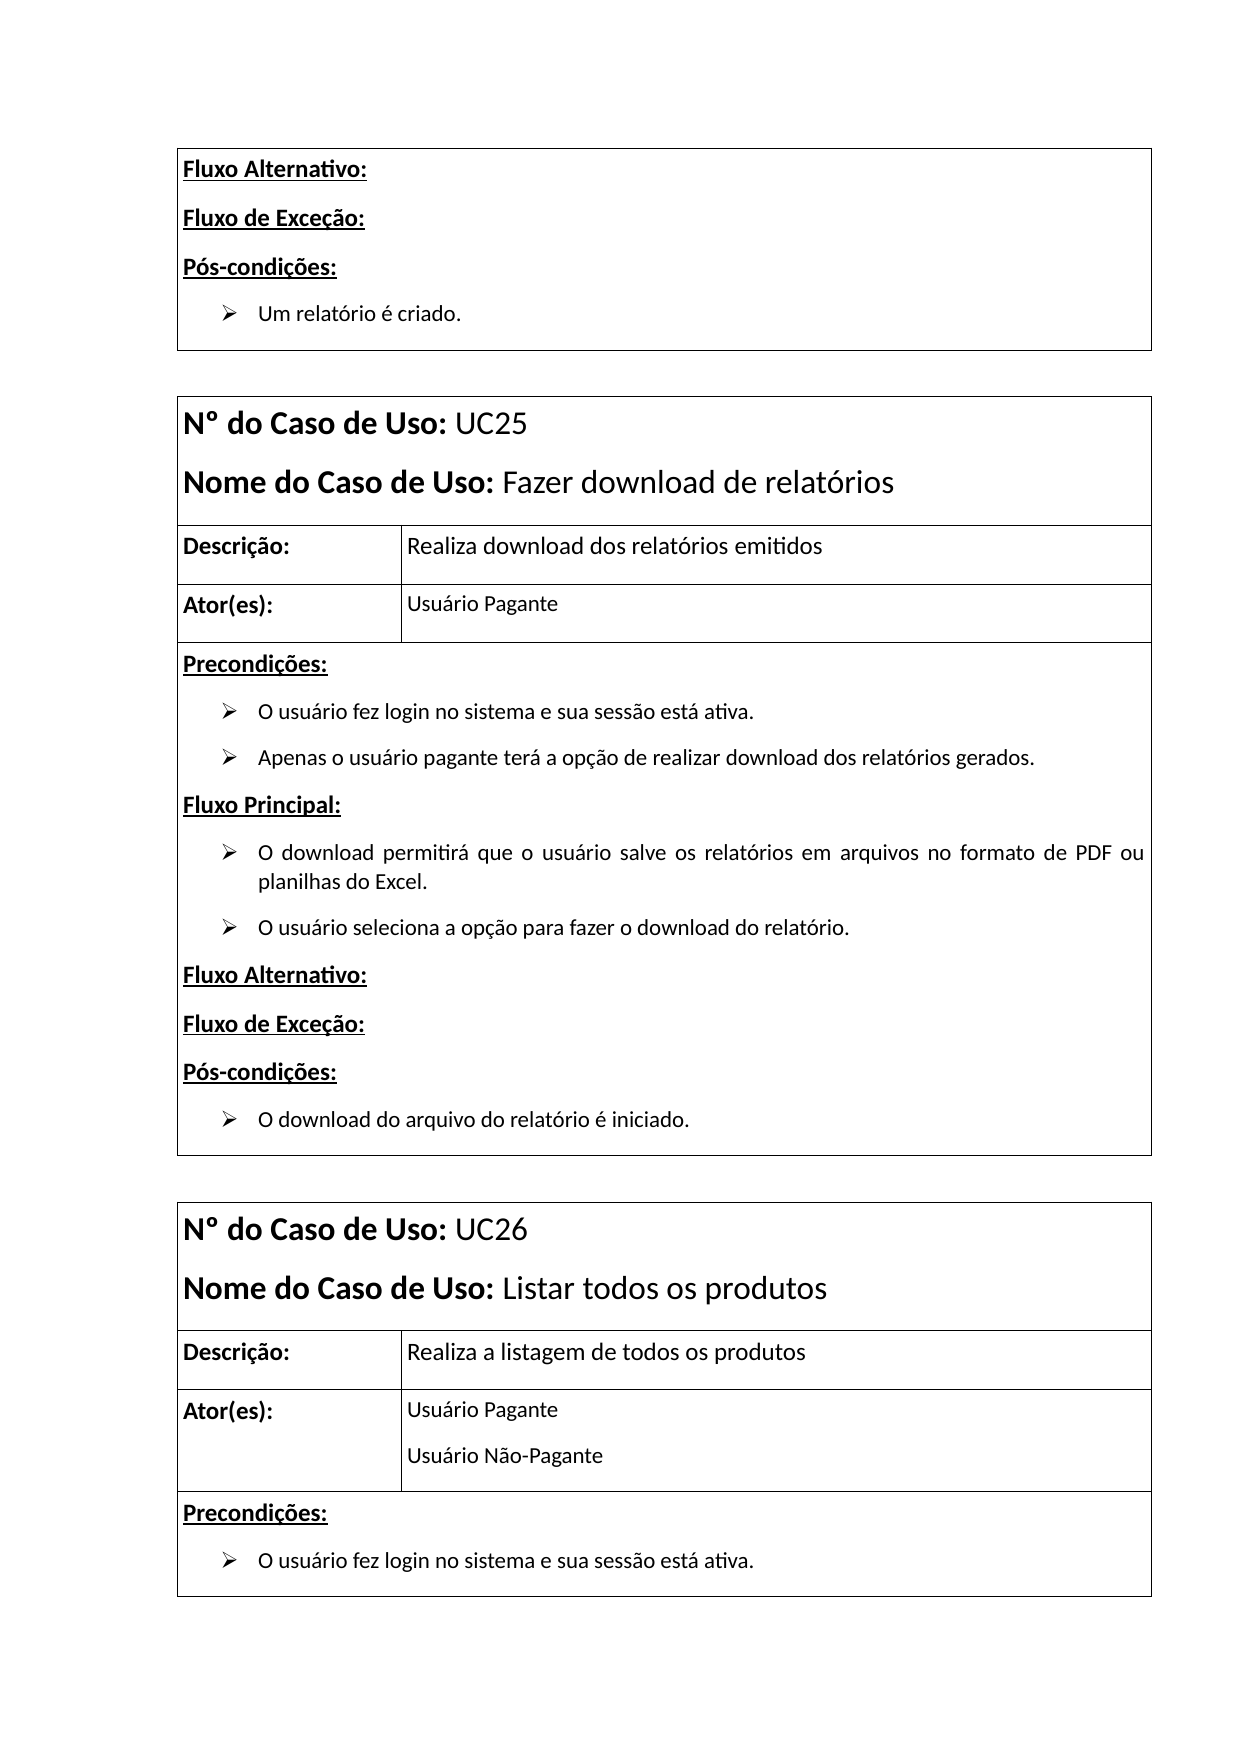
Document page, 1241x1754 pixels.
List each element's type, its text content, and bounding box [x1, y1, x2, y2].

table_cell Fluxo Alternativo: Fluxo de Exceção: Pós-condições: Um relatório é criado. [178, 149, 1151, 350]
table_cell Descrição: [178, 1331, 401, 1389]
table_cell Precondições: O usuário fez login no sistema e sua sessão está ativa. Apenas o usuário pagante terá a opção de realizar download dos relatórios gerados. Fluxo Principal: O download permitirá que o usuário salve os relatórios em arquivos no formato de PDF ou planilhas do Excel. O usuário seleciona a opção para fazer o download do relatório. Fluxo Alternativo: Fluxo de Exceção: Pós-condições: O download do arquivo do relatório é iniciado. [178, 643, 1151, 1155]
table_header Nº do Caso de Uso: UC25 Nome do Caso de Uso: Fazer download de relatórios [178, 397, 1151, 524]
table_cell Usuário Pagante [402, 585, 1151, 642]
table_cell Realiza download dos relatórios emitidos [402, 526, 1151, 583]
table_header Nº do Caso de Uso: UC26 Nome do Caso de Uso: Listar todos os produtos [178, 1203, 1151, 1330]
table_cell Precondições: O usuário fez login no sistema e sua sessão está ativa. [178, 1492, 1151, 1596]
table_cell Realiza a listagem de todos os produtos [402, 1331, 1151, 1389]
table_cell Ator(es): [178, 1390, 401, 1491]
table_cell Descrição: [178, 526, 401, 583]
table_cell Ator(es): [178, 585, 401, 642]
table_cell Usuário Pagante Usuário Não-Pagante [402, 1390, 1151, 1491]
